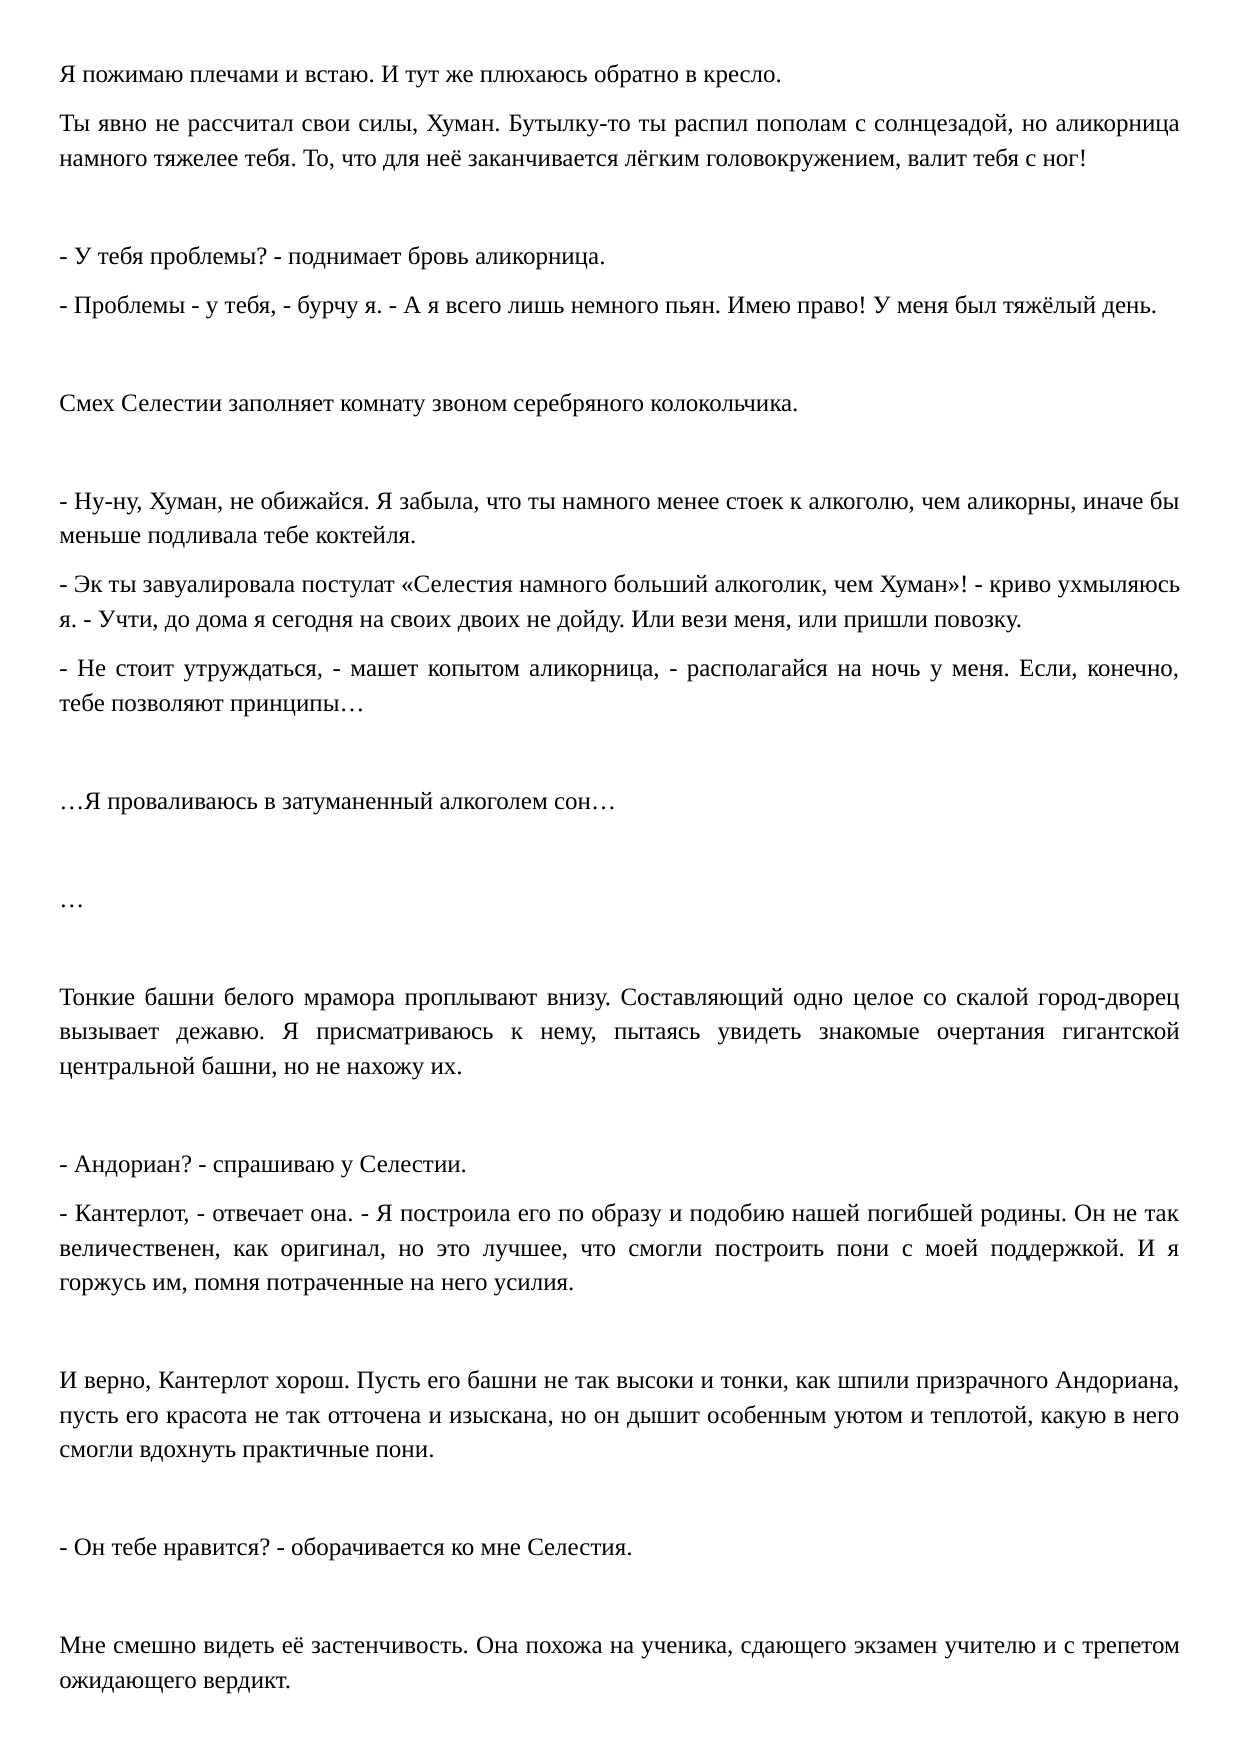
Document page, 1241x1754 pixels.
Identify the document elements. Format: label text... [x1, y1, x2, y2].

text Мне смешно видеть её застенчивость. Она похожа на ученика, сдающего экзамен учителю и с трепетом ожидающего вердикт. [59, 1630, 1181, 1694]
text - Андориан? - спрашиваю у Селестии. [59, 1149, 1181, 1178]
text - Эк ты завуалировала постулат «Селестия намного больший алкоголик, чем Хуман»! - криво ухмыляюсь я. - Учти, до дома я сегодня на своих двоих не дойду. Или вези меня, или пришли повозку. [59, 569, 1181, 633]
text - Проблемы - у тебя, - бурчу я. - А я всего лишь немного пьян. Имею право! У меня был тяжёлый день. [59, 290, 1181, 318]
text - Ну-ну, Хуман, не обижайся. Я забыла, что ты намного менее стоек к алкоголю, чем аликорны, иначе бы меньше подливала тебе коктейля. [59, 486, 1181, 549]
text - У тебя проблемы? - поднимает бровь аликорница. [59, 241, 1181, 269]
text - Он тебе нравится? - оборачивается ко мне Селестия. [59, 1532, 1181, 1561]
text …Я проваливаюсь в затуманенный алкоголем сон… [59, 786, 1181, 814]
text - Не стоит утруждаться, - машет копытом аликорница, - располагайся на ночь у меня. Если, конечно, тебе позволяют принципы… [59, 653, 1181, 716]
text … [59, 884, 1181, 913]
text Я пожимаю плечами и встаю. И тут же плюхаюсь обратно в кресло. [59, 59, 1181, 88]
text - Кантерлот, - отвечает она. - Я построила его по образу и подобию нашей погибшей родины. Он не так величественен, как оригинал, но это лучшее, что смогли построить пони с моей поддержкой. И я горжусь им, помня потраченные на него усилия. [59, 1198, 1181, 1296]
text И верно, Кантерлот хорош. Пусть его башни не так высоки и тонки, как шпили призрачного Андориана, пусть его красота не так отточена и изыскана, но он дышит особенным уютом и теплотой, какую в него смогли вдохнуть практичные пони. [59, 1365, 1181, 1463]
text Ты явно не рассчитал свои силы, Хуман. Бутылку-то ты распил пополам с солнцезадой, но аликорница намного тяжелее тебя. То, что для неё заканчивается лёгким головокружением, валит тебя с ног! [59, 108, 1181, 171]
text Тонкие башни белого мрамора проплывают внизу. Составляющий одно целое со скалой город-дворец вызывает дежавю. Я присматриваюсь к нему, пытаясь увидеть знакомые очертания гигантской центральной башни, но не нахожу их. [59, 982, 1181, 1080]
text Смех Селестии заполняет комнату звоном серебряного колокольчика. [59, 388, 1181, 417]
